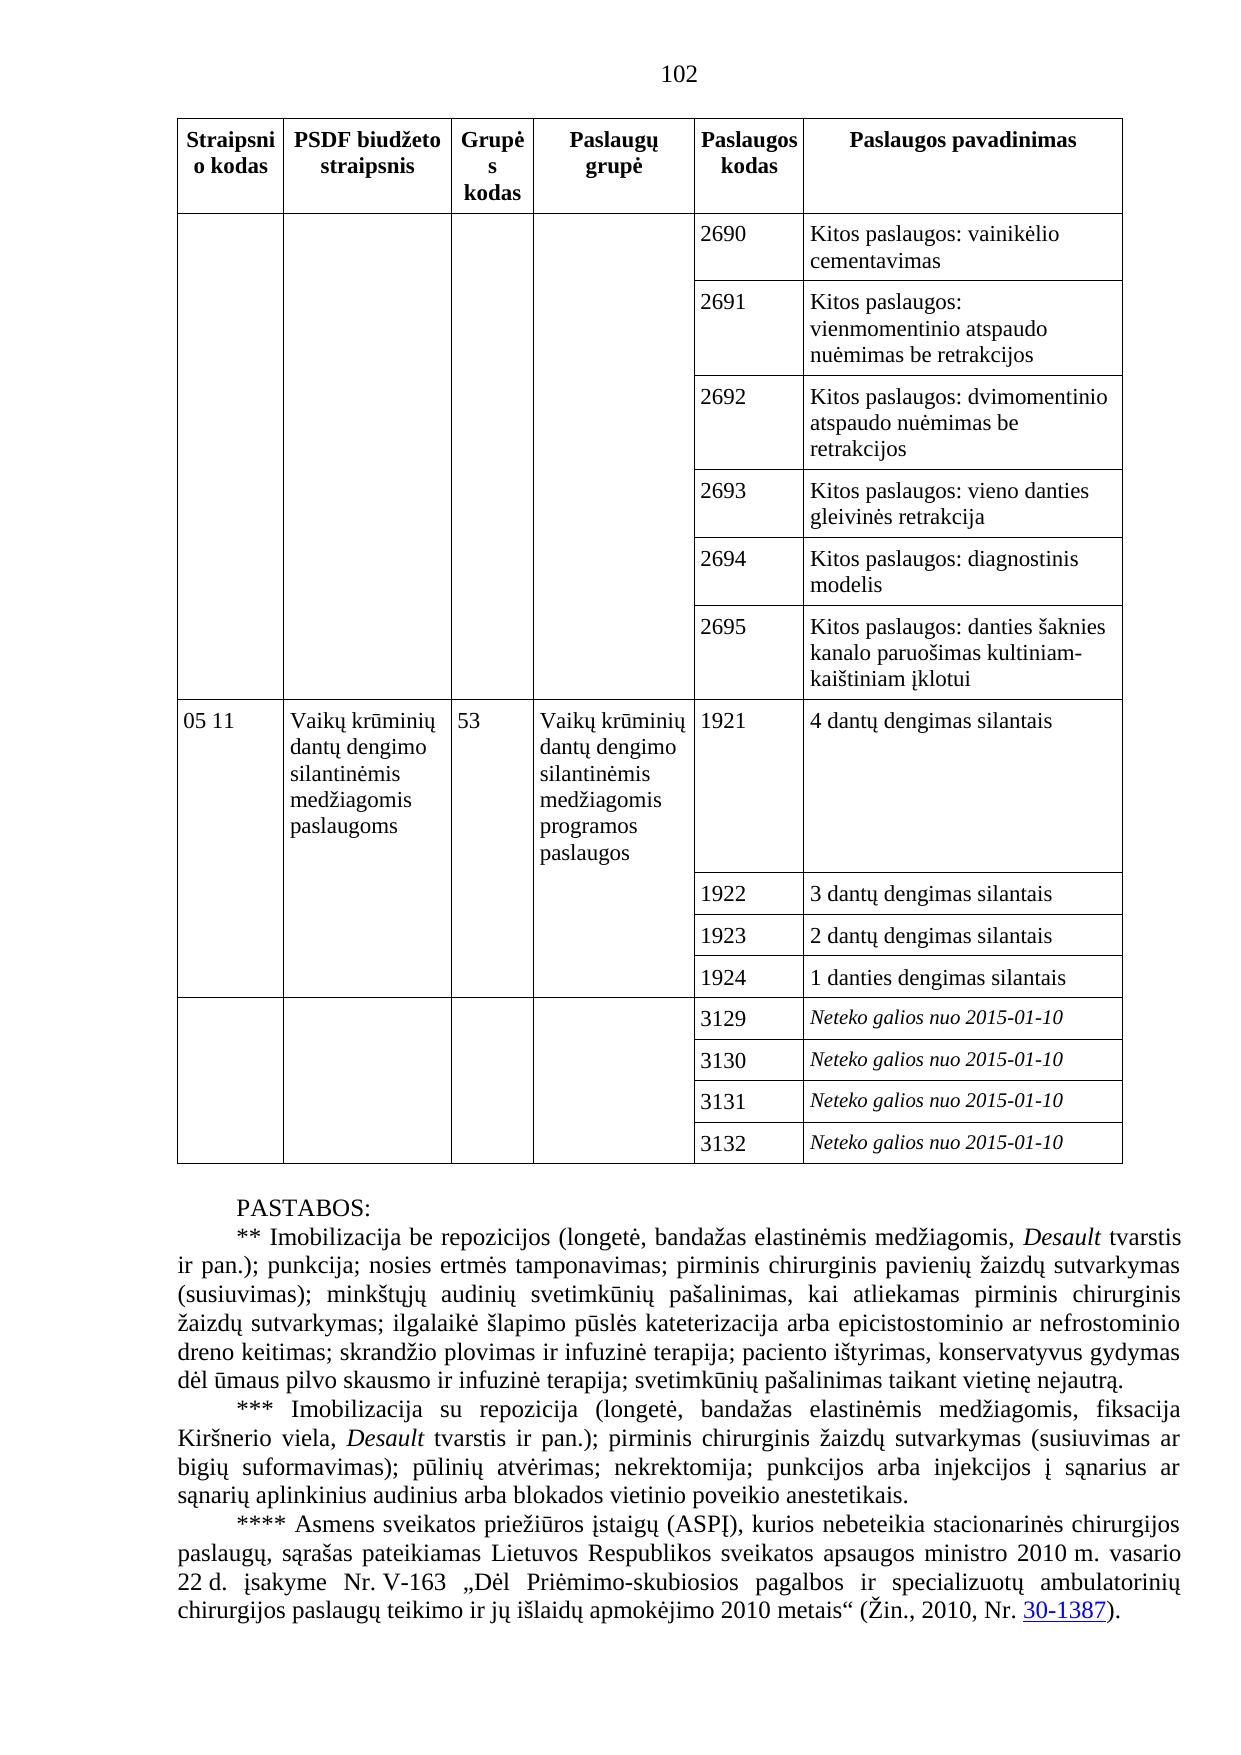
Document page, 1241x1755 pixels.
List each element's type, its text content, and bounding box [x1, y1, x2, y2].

table_cell 3 dantų dengimas silantais [804, 873, 1122, 914]
table_cell [178, 872, 283, 914]
table_cell [284, 914, 451, 955]
table_cell [452, 955, 533, 997]
table_cell Neteko galios nuo 2015-01-10 [804, 998, 1122, 1038]
table_cell [534, 1122, 694, 1163]
table_cell [284, 998, 451, 1163]
text *** Imobilizacija su repozicija (longetė, bandažas elastinėmis medžiagomis, fiksacija Kiršnerio viela, Desault tvarstis ir pan.); pirminis chirurginis žaizdų sutvarkymas (susiuvimas ar bigių suformavimas); pūlinių atvėrimas; nekrektomija; punkcijos arba injekcijos į sąnarius ar sąnarių aplinkinius audinius arba blokados vietinio poveikio anestetikais. [177, 1394, 1181, 1509]
table_cell 2693 [695, 470, 803, 537]
table_header Straipsnio kodas [178, 119, 283, 212]
table_cell Kitos paslaugos: dvimomentinio atspaudo nuėmimas be retrakcijos [804, 376, 1122, 469]
table_cell Neteko galios nuo 2015-01-10 [804, 1081, 1122, 1122]
table_cell [452, 872, 533, 914]
table_cell [534, 375, 694, 469]
table_cell [284, 375, 451, 469]
table_cell [534, 280, 694, 374]
table_cell Kitos paslaugos: vainikėlio cementavimas [804, 214, 1122, 280]
table_cell [534, 214, 694, 280]
table_cell [178, 914, 283, 955]
table_cell Kitos paslaugos: danties šaknies kanalo paruošimas kultiniam-kaištiniam įklotui [804, 606, 1122, 699]
table_cell [178, 955, 283, 997]
table_cell 1 danties dengimas silantais [804, 956, 1122, 997]
table_cell 1923 [695, 915, 803, 955]
text ** Imobilizacija be repozicijos (longetė, bandažas elastinėmis medžiagomis, Desault tvarstis ir pan.); punkcija; nosies ertmės tamponavimas; pirminis chirurginis pavienių žaizdų sutvarkymas (susiuvimas); minkštųjų audinių svetimkūnių pašalinimas, kai atliekamas pirminis chirurginis žaizdų sutvarkymas; ilgalaikė šlapimo pūslės kateterizacija arba epicistostominio ar nefrostominio dreno keitimas; skrandžio plovimas ir infuzinė terapija; paciento ištyrimas, konservatyvus gydymas dėl ūmaus pilvo skausmo ir infuzinė terapija; svetimkūnių pašalinimas taikant vietinę nejautrą. [177, 1222, 1181, 1394]
table_cell [284, 955, 451, 997]
table_cell Kitos paslaugos: vienmomentinio atspaudo nuėmimas be retrakcijos [804, 281, 1122, 374]
table_cell [452, 1039, 533, 1080]
table_cell [534, 872, 694, 914]
table_cell Kitos paslaugos: diagnostinis modelis [804, 538, 1122, 605]
table_cell Vaikų krūminių dantų dengimo silantinėmis medžiagomis paslaugoms [284, 700, 451, 872]
table_header Grupės kodas [452, 119, 533, 212]
table_cell [284, 280, 451, 374]
table_cell 1924 [695, 956, 803, 997]
text PASTABOS: [177, 1193, 1181, 1222]
table_cell 3129 [695, 998, 803, 1038]
table_cell [452, 375, 533, 469]
table_header Paslaugos pavadinimas [804, 119, 1122, 212]
table_cell 2 dantų dengimas silantais [804, 915, 1122, 955]
table_cell [178, 998, 283, 1038]
table_cell Neteko galios nuo 2015-01-10 [804, 1123, 1122, 1163]
table_cell [178, 537, 283, 605]
table_cell [452, 914, 533, 955]
table_cell [534, 605, 694, 699]
table_cell [284, 872, 451, 914]
table_cell [534, 469, 694, 537]
table_cell [534, 914, 694, 955]
table_cell [178, 1122, 283, 1163]
table_cell [178, 1080, 283, 1122]
table_cell [452, 1080, 533, 1122]
table_cell 53 [452, 700, 533, 872]
table_cell [284, 214, 451, 280]
table_cell [452, 1122, 533, 1163]
table_cell 2690 [695, 214, 803, 280]
text **** Asmens sveikatos priežiūros įstaigų (ASPĮ), kurios nebeteikia stacionarinės chirurgijos paslaugų, sąrašas pateikiamas Lietuvos Respublikos sveikatos apsaugos ministro 2010 m. vasario 22 d. įsakyme Nr. V-163 „Dėl Priėmimo-skubiosios pagalbos ir specializuotų ambulatorinių chirurgijos paslaugų teikimo ir jų išlaidų apmokėjimo 2010 metais“ (Žin., 2010, Nr. 30-1387). [177, 1509, 1181, 1624]
table_cell [534, 998, 694, 1122]
table_header Paslaugų grupė [534, 119, 694, 212]
table_cell [452, 469, 533, 537]
table_cell 2695 [695, 606, 803, 699]
table_cell 2692 [695, 376, 803, 469]
table_cell [452, 537, 533, 605]
table_cell Neteko galios nuo 2015-01-10 [804, 1040, 1122, 1080]
table_cell [284, 605, 451, 699]
table_cell 2691 [695, 281, 803, 374]
table_cell 3132 [695, 1123, 803, 1163]
table_cell 3131 [695, 1081, 803, 1122]
table_cell [452, 280, 533, 374]
table_cell Vaikų krūminių dantų dengimo silantinėmis medžiagomis programos paslaugos [534, 700, 694, 872]
table_cell Kitos paslaugos: vieno danties gleivinės retrakcija [804, 470, 1122, 537]
table_cell [534, 955, 694, 997]
table_cell 1922 [695, 873, 803, 914]
table_cell [178, 375, 283, 469]
table_cell 3130 [695, 1040, 803, 1080]
table_header Paslaugos kodas [695, 119, 803, 212]
table_cell [452, 214, 533, 280]
table_cell [284, 537, 451, 605]
table_cell [178, 1039, 283, 1080]
table_header PSDF biudžeto straipsnis [284, 119, 451, 212]
table_cell [452, 998, 533, 1038]
table_cell [178, 605, 283, 699]
table_cell 1921 [695, 700, 803, 872]
table_cell 4 dantų dengimas silantais [804, 700, 1122, 872]
table_cell [452, 605, 533, 699]
table_cell [178, 469, 283, 537]
table_cell 05 11 [178, 700, 283, 872]
table_cell [178, 214, 283, 280]
table_cell [178, 280, 283, 374]
table_cell 2694 [695, 538, 803, 605]
table_cell [284, 469, 451, 537]
table_cell [534, 537, 694, 605]
